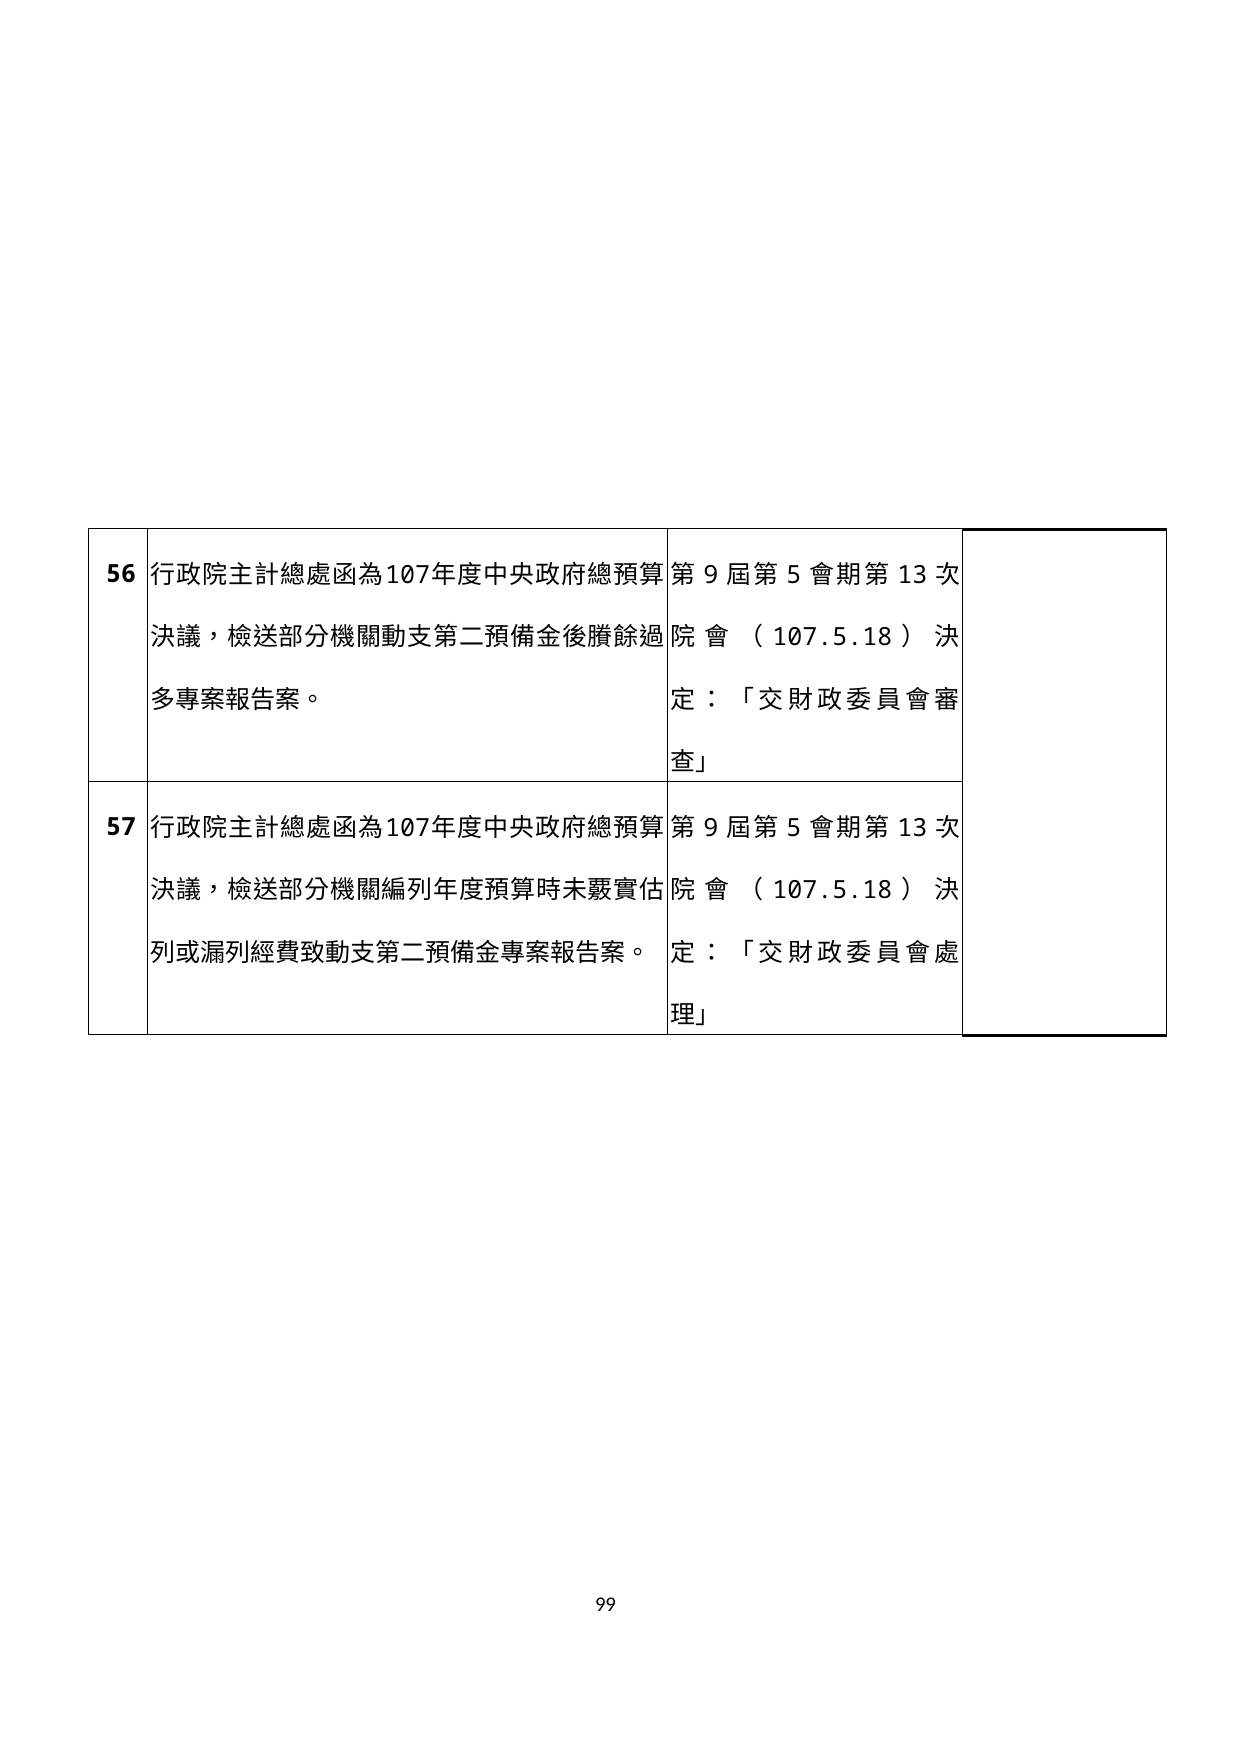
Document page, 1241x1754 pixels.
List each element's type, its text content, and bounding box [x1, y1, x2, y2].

table_cell 第9屆第5會期第13次院會（107.5.18）決定：「交財政委員會處理」 [668, 782, 962, 1034]
table_cell [89, 782, 147, 1034]
table_cell 行政院主計總處函為107年度中央政府總預算決議，檢送部分機關動支第二預備金後賸餘過多專案報告案。 [148, 529, 667, 781]
table_cell 行政院主計總處函為107年度中央政府總預算決議，檢送部分機關編列年度預算時未覈實估列或漏列經費致動支第二預備金專案報告案。 [148, 782, 667, 1034]
table_cell [963, 531, 1166, 1034]
table_cell 第9屆第5會期第13次院會（107.5.18）決定：「交財政委員會審查」 [668, 529, 962, 781]
table_cell [89, 529, 147, 781]
